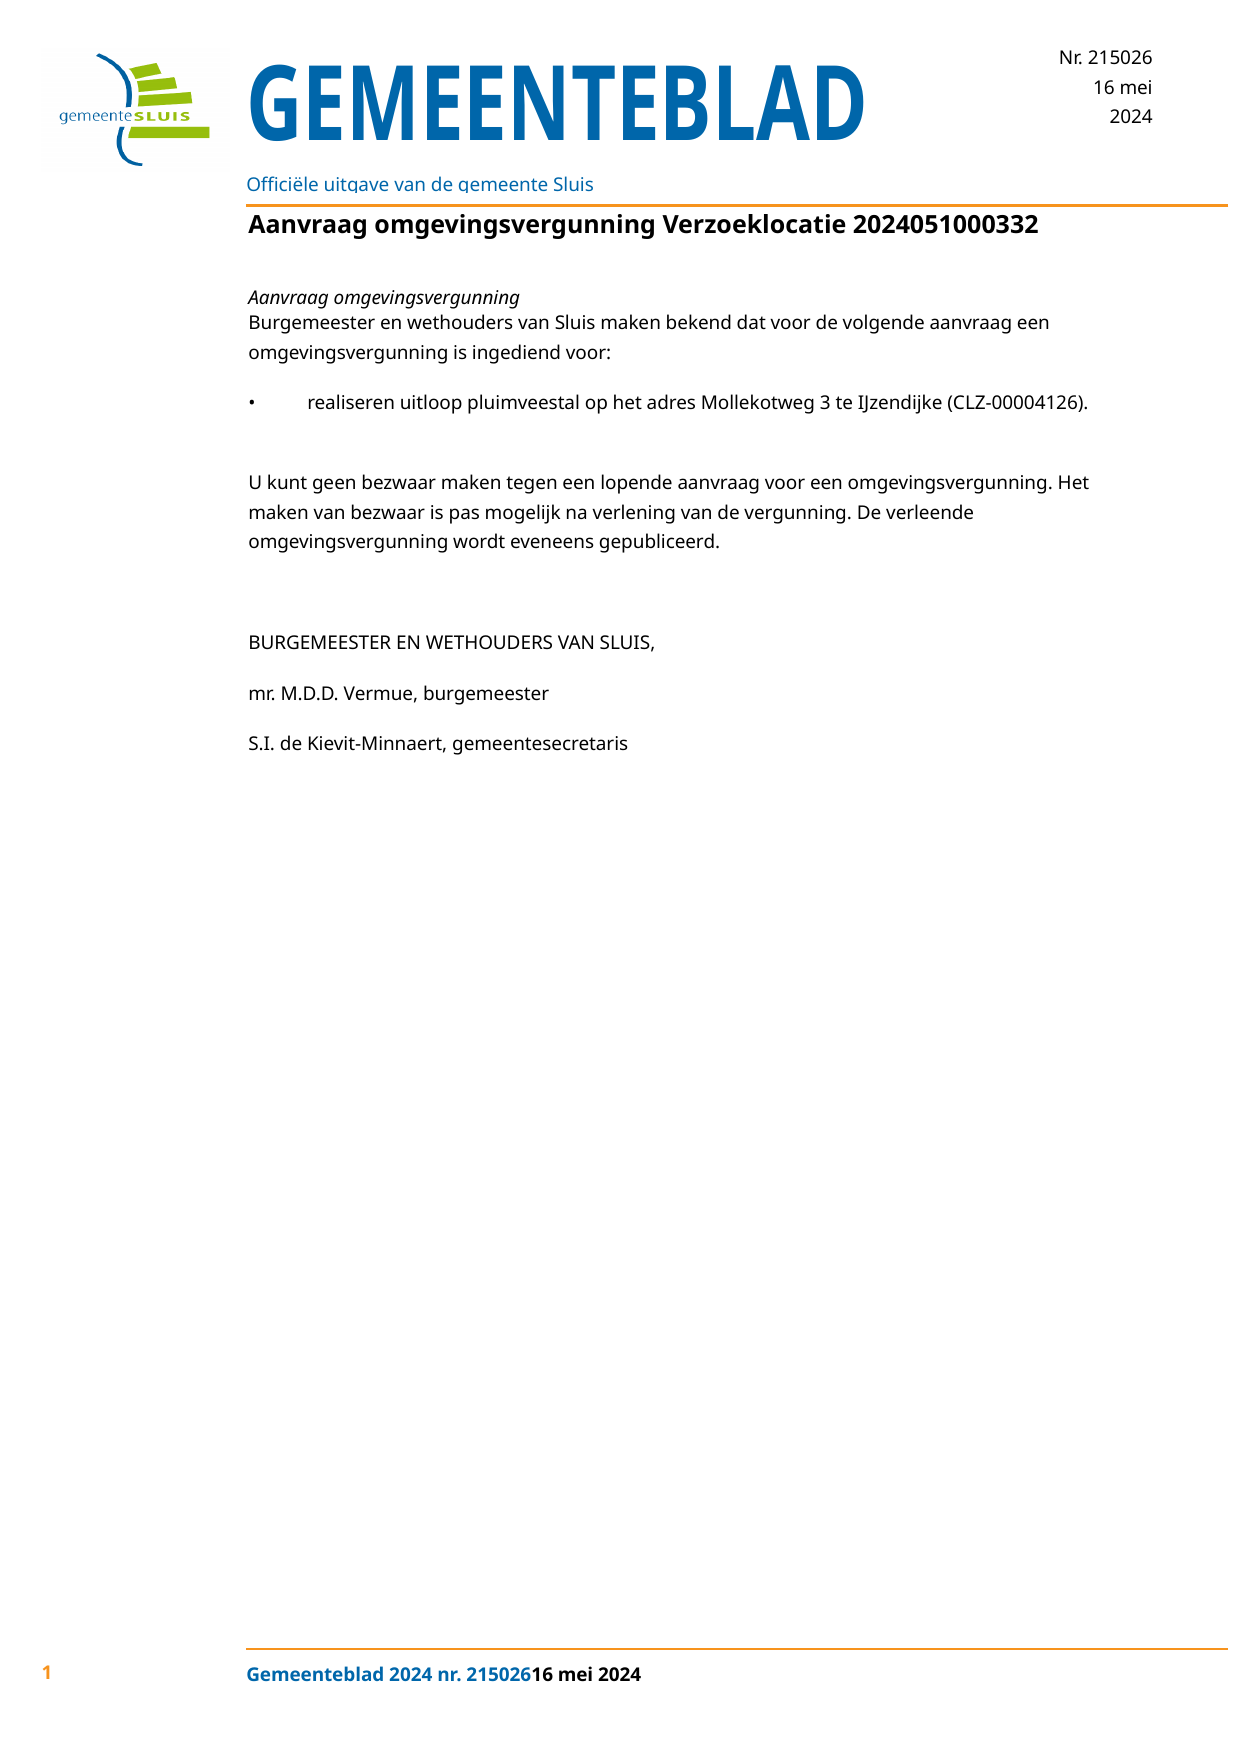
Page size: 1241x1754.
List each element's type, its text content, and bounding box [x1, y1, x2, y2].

text Burgemeester en wethouders van Sluis maken bekend dat voor de volgende aanvraag een omgevingsvergunning is ingediend voor: [248, 309, 1152, 365]
text BURGEMEESTER EN WETHOUDERS VAN SLUIS, [248, 629, 1152, 655]
text S.I. de Kievit-Minnaert, gemeentesecretaris [248, 730, 1152, 756]
text Aanvraag omgevingsvergunning [248, 284, 1152, 309]
list realiseren uitloop pluimveestal op het adres Mollekotweg 3 te IJzendijke (CLZ-00004126). [248, 389, 1152, 415]
picture [41, 47, 231, 172]
text Aanvraag omgevingsvergunning Verzoeklocatie 2024051000332 [248, 207, 1152, 241]
text U kunt geen bezwaar maken tegen een lopende aanvraag voor een omgevingsvergunning. Het maken van bezwaar is pas mogelijk na verlening van de vergunning. De verleende omgevingsvergunning wordt eveneens gepubliceerd. [248, 469, 1152, 554]
text mr. M.D.D. Vermue, burgemeester [248, 680, 1152, 706]
